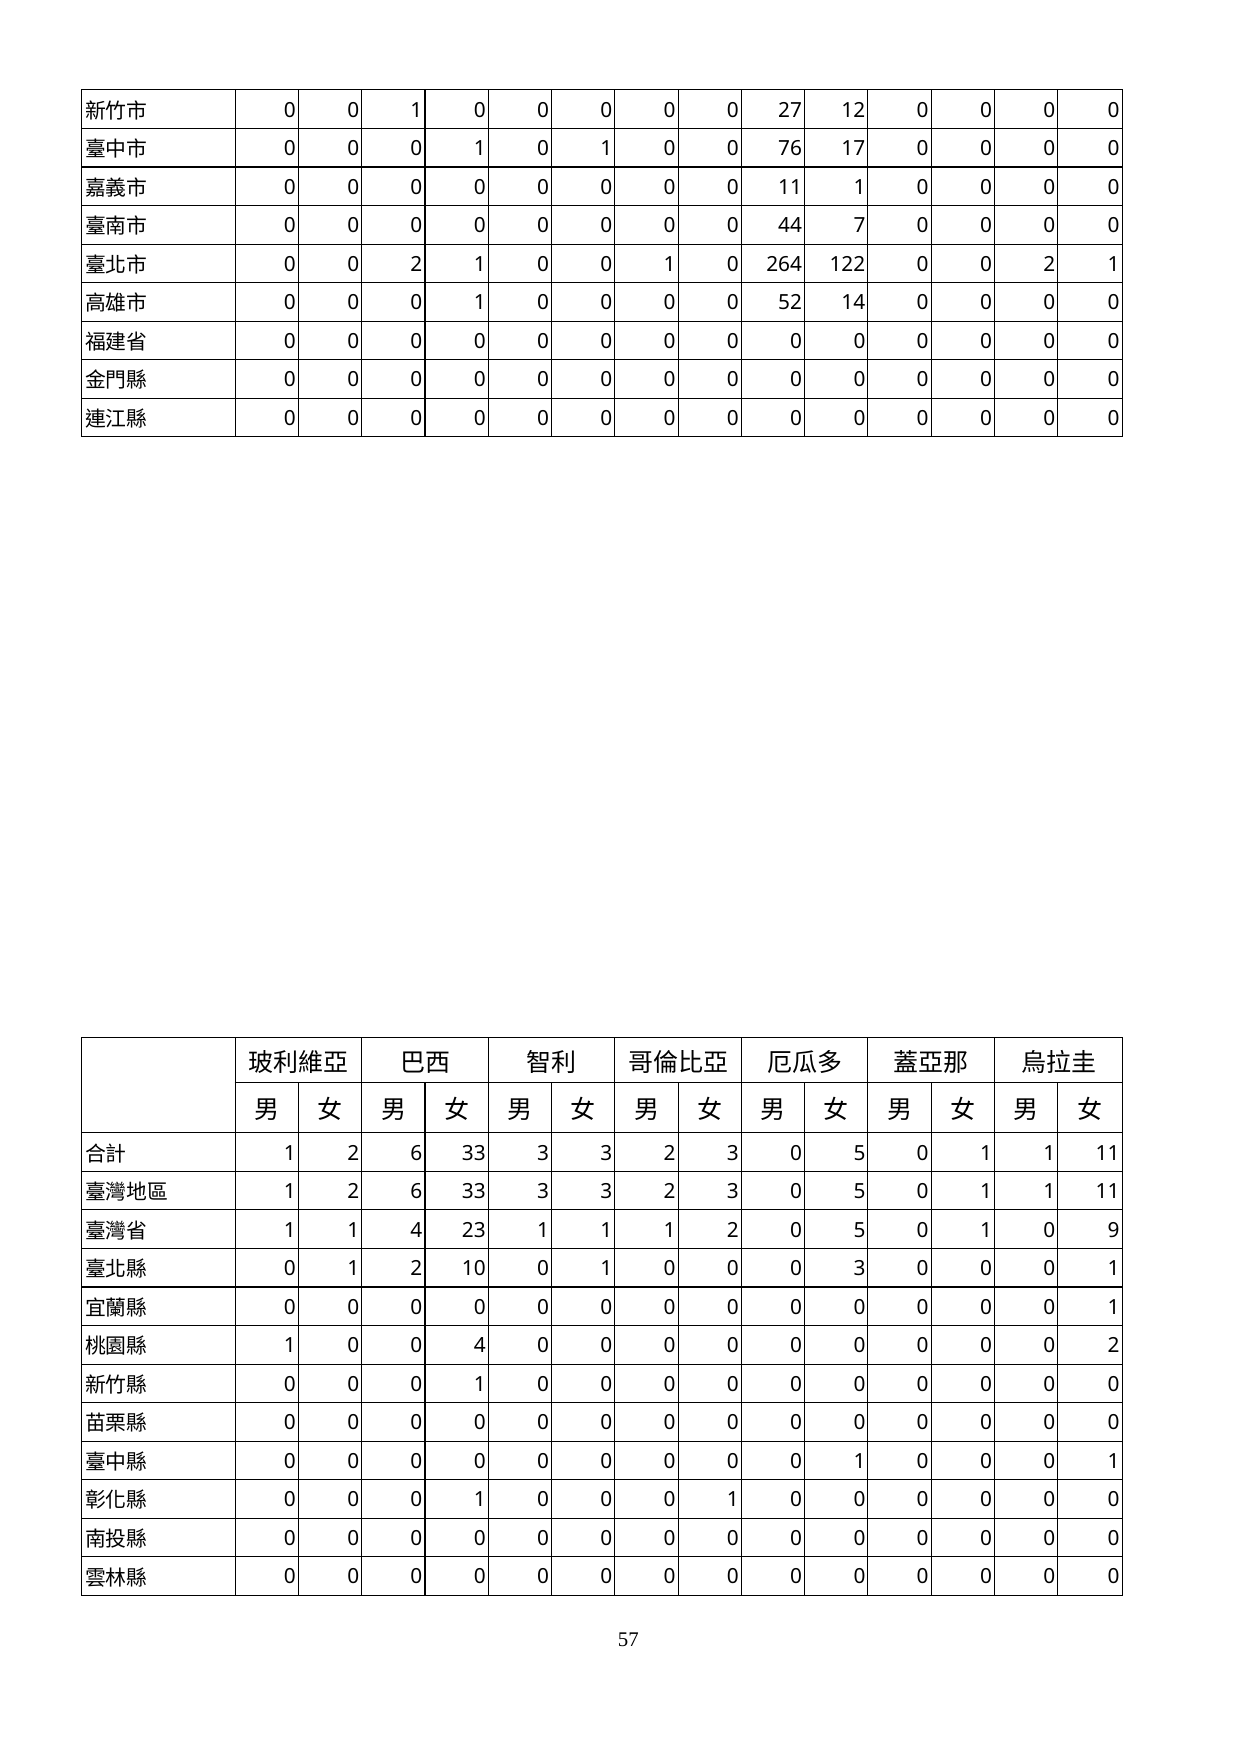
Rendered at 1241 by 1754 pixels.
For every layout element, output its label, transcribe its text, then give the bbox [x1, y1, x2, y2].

table_cell 0 [868, 245, 931, 282]
table_cell 0 [932, 168, 994, 205]
table_cell 男 [868, 1083, 931, 1132]
table_cell 0 [426, 360, 488, 398]
table_cell 0 [995, 283, 1057, 321]
table_cell 男 [995, 1083, 1057, 1132]
table_cell 0 [742, 1480, 804, 1518]
table_cell 0 [615, 90, 678, 128]
table_cell 1 [426, 245, 488, 282]
table_cell 3 [552, 1133, 614, 1171]
table_cell 0 [362, 1480, 424, 1518]
table_cell 2 [299, 1172, 361, 1209]
table_cell 1 [426, 1480, 488, 1518]
table_cell 0 [552, 1480, 614, 1518]
table_cell 6 [362, 1133, 424, 1171]
table_cell 雲林縣 [82, 1557, 235, 1595]
table_cell 0 [362, 168, 424, 205]
table_cell 0 [615, 1480, 678, 1518]
table_cell 0 [489, 129, 551, 166]
table_cell 0 [299, 1480, 361, 1518]
table_cell 0 [742, 322, 804, 359]
table_cell 臺北縣 [82, 1249, 235, 1286]
table_cell 0 [868, 1403, 931, 1441]
table_cell 0 [615, 129, 678, 166]
table_cell 0 [299, 1365, 361, 1402]
table_cell 0 [868, 1519, 931, 1556]
table_cell 0 [679, 1557, 741, 1595]
table_cell 0 [932, 1403, 994, 1441]
table_cell 0 [489, 360, 551, 398]
table_cell 1 [236, 1133, 298, 1171]
table_cell 0 [299, 1442, 361, 1479]
table_cell 0 [426, 206, 488, 243]
table_cell 臺灣省 [82, 1210, 235, 1248]
table_cell 0 [868, 1172, 931, 1209]
table_cell 福建省 [82, 322, 235, 359]
table_cell 宜蘭縣 [82, 1288, 235, 1325]
table_cell 0 [868, 1442, 931, 1479]
table_cell 0 [489, 245, 551, 282]
table_cell 新竹縣 [82, 1365, 235, 1402]
table_cell 0 [362, 1557, 424, 1595]
table_cell 52 [742, 283, 804, 321]
table_cell 0 [679, 168, 741, 205]
table_header 玻利維亞 [236, 1038, 361, 1082]
table_cell 1 [552, 1249, 614, 1286]
table_cell 1 [805, 1442, 867, 1479]
table_cell 男 [742, 1083, 804, 1132]
table_cell 0 [426, 1519, 488, 1556]
table_cell 0 [932, 90, 994, 128]
table_cell 0 [742, 360, 804, 398]
table_cell 1 [426, 283, 488, 321]
table_cell 0 [489, 1557, 551, 1595]
table_cell 0 [932, 1480, 994, 1518]
table_cell 嘉義市 [82, 168, 235, 205]
table_cell 0 [742, 1557, 804, 1595]
table_cell 0 [995, 129, 1057, 166]
table_cell 0 [489, 1288, 551, 1325]
table_cell 0 [236, 1403, 298, 1441]
table_cell 1 [552, 1210, 614, 1248]
table_cell 苗栗縣 [82, 1403, 235, 1441]
table_cell 臺灣地區 [82, 1172, 235, 1209]
table_cell 0 [489, 1249, 551, 1286]
table_cell 0 [362, 283, 424, 321]
table_cell 1 [932, 1133, 994, 1171]
table_cell 1 [1058, 245, 1122, 282]
table_cell 女 [299, 1083, 361, 1132]
table_cell 0 [805, 399, 867, 436]
table_cell 0 [805, 1365, 867, 1402]
table_cell 0 [932, 129, 994, 166]
table_cell 0 [299, 206, 361, 243]
table_cell 0 [299, 245, 361, 282]
table_cell 0 [362, 322, 424, 359]
table_cell 5 [805, 1172, 867, 1209]
table_cell 0 [679, 1326, 741, 1363]
table_cell 0 [995, 168, 1057, 205]
table_cell 0 [932, 399, 994, 436]
table_cell 男 [362, 1083, 424, 1132]
table_cell 0 [995, 322, 1057, 359]
table_cell 0 [362, 1365, 424, 1402]
table_cell 1 [552, 129, 614, 166]
table_cell 0 [932, 283, 994, 321]
table_cell 0 [552, 1288, 614, 1325]
table_cell 0 [615, 360, 678, 398]
table_cell 0 [615, 1288, 678, 1325]
table_cell 0 [426, 90, 488, 128]
table_cell 0 [552, 1403, 614, 1441]
table_cell 0 [552, 1365, 614, 1402]
table_cell 0 [299, 322, 361, 359]
table_cell 0 [1058, 90, 1122, 128]
table_cell 0 [299, 399, 361, 436]
table_cell 0 [236, 1288, 298, 1325]
table_cell 0 [868, 360, 931, 398]
table_cell 0 [742, 1403, 804, 1441]
table_cell 0 [615, 1326, 678, 1363]
table_cell 0 [995, 1365, 1057, 1402]
table_cell 0 [489, 1519, 551, 1556]
table_cell 1 [426, 1365, 488, 1402]
table_cell 0 [552, 399, 614, 436]
table_cell 0 [742, 1326, 804, 1363]
table_header 巴西 [362, 1038, 488, 1082]
table_cell 0 [299, 1288, 361, 1325]
table_cell 0 [426, 1403, 488, 1441]
table_cell 33 [426, 1172, 488, 1209]
table_cell 0 [552, 1557, 614, 1595]
table_cell 1 [236, 1172, 298, 1209]
table_cell 0 [362, 1326, 424, 1363]
table_cell 0 [489, 206, 551, 243]
table_cell 0 [679, 399, 741, 436]
table_cell 0 [426, 1557, 488, 1595]
table_cell 高雄市 [82, 283, 235, 321]
table_cell 0 [552, 168, 614, 205]
table_cell 3 [679, 1172, 741, 1209]
table_cell 0 [932, 1442, 994, 1479]
table_cell 27 [742, 90, 804, 128]
table_cell 0 [1058, 322, 1122, 359]
table_cell 0 [679, 1365, 741, 1402]
table_cell 0 [742, 1442, 804, 1479]
table_cell 0 [1058, 168, 1122, 205]
table_cell 0 [552, 1519, 614, 1556]
table_cell 1 [362, 90, 424, 128]
table_cell 0 [868, 1133, 931, 1171]
table_cell 南投縣 [82, 1519, 235, 1556]
table_cell 0 [679, 1442, 741, 1479]
table_cell 臺中市 [82, 129, 235, 166]
table_cell 0 [362, 360, 424, 398]
table_cell 0 [236, 399, 298, 436]
table_cell 0 [932, 1519, 994, 1556]
table_cell 0 [299, 90, 361, 128]
table_cell 0 [426, 399, 488, 436]
table_cell 0 [679, 245, 741, 282]
table_cell 女 [426, 1083, 488, 1132]
table_cell 1 [236, 1326, 298, 1363]
table_cell 3 [679, 1133, 741, 1171]
table_cell 0 [362, 206, 424, 243]
table_cell 1 [489, 1210, 551, 1248]
table_cell 0 [236, 1249, 298, 1286]
table_cell 0 [932, 1288, 994, 1325]
table_cell 0 [932, 1249, 994, 1286]
table_cell 0 [489, 1326, 551, 1363]
table_header 厄瓜多 [742, 1038, 867, 1082]
table_cell 1 [426, 129, 488, 166]
table_cell 0 [868, 399, 931, 436]
table_header 烏拉圭 [995, 1038, 1122, 1082]
table_cell 0 [679, 1249, 741, 1286]
table_cell 5 [805, 1210, 867, 1248]
table_cell 33 [426, 1133, 488, 1171]
table_cell 1 [995, 1133, 1057, 1171]
table_cell 0 [868, 1557, 931, 1595]
table_cell 3 [552, 1172, 614, 1209]
table_cell 0 [742, 1365, 804, 1402]
table_cell 0 [615, 322, 678, 359]
table_cell 0 [679, 206, 741, 243]
table_cell 11 [1058, 1133, 1122, 1171]
table_cell 0 [236, 206, 298, 243]
table_cell 0 [552, 245, 614, 282]
table_cell 0 [489, 322, 551, 359]
table_cell 0 [995, 90, 1057, 128]
table_cell 23 [426, 1210, 488, 1248]
table_cell 0 [1058, 1480, 1122, 1518]
table_cell 0 [995, 206, 1057, 243]
table_cell 0 [932, 1365, 994, 1402]
table_cell 264 [742, 245, 804, 282]
table_cell 0 [679, 1519, 741, 1556]
table_cell 4 [362, 1210, 424, 1248]
table_cell 0 [489, 399, 551, 436]
table_cell 1 [1058, 1249, 1122, 1286]
table_cell 0 [615, 1557, 678, 1595]
table_cell 0 [995, 1210, 1057, 1248]
table_cell 1 [236, 1210, 298, 1248]
table_cell 0 [995, 1403, 1057, 1441]
table_cell 2 [995, 245, 1057, 282]
table_cell 0 [236, 283, 298, 321]
table_cell 0 [742, 1519, 804, 1556]
table_cell 0 [868, 168, 931, 205]
table_cell 0 [236, 168, 298, 205]
table_cell 1 [679, 1480, 741, 1518]
table_cell 0 [805, 322, 867, 359]
table_cell 2 [615, 1133, 678, 1171]
table_cell 0 [489, 90, 551, 128]
table_cell 0 [362, 1519, 424, 1556]
table_cell 0 [868, 1365, 931, 1402]
table_cell 1 [1058, 1288, 1122, 1325]
table_cell 0 [1058, 1519, 1122, 1556]
table_cell 0 [1058, 1365, 1122, 1402]
table_cell 0 [868, 1210, 931, 1248]
table_cell 11 [1058, 1172, 1122, 1209]
table_cell 0 [868, 206, 931, 243]
table_cell 0 [615, 1249, 678, 1286]
table_cell 0 [299, 1519, 361, 1556]
table_cell 0 [489, 1442, 551, 1479]
table_cell 1 [299, 1210, 361, 1248]
table_cell 0 [805, 1288, 867, 1325]
table_cell 男 [615, 1083, 678, 1132]
table_cell 0 [679, 322, 741, 359]
table_cell 0 [362, 1442, 424, 1479]
table_cell 1 [932, 1210, 994, 1248]
table_cell 0 [742, 1288, 804, 1325]
table_cell 0 [1058, 283, 1122, 321]
table_cell 0 [236, 90, 298, 128]
table_cell 0 [932, 245, 994, 282]
table_cell 0 [426, 1442, 488, 1479]
table_cell 0 [805, 1403, 867, 1441]
table_cell 0 [868, 1288, 931, 1325]
table_cell 0 [679, 129, 741, 166]
table_cell 0 [805, 360, 867, 398]
table_cell 0 [932, 206, 994, 243]
table_cell 0 [489, 1365, 551, 1402]
table_cell 1 [615, 1210, 678, 1248]
table_cell 0 [236, 322, 298, 359]
table_cell 2 [362, 245, 424, 282]
table_cell 0 [236, 1365, 298, 1402]
table_cell 0 [489, 168, 551, 205]
table_cell 2 [615, 1172, 678, 1209]
table_cell 0 [489, 283, 551, 321]
table_cell 1 [299, 1249, 361, 1286]
table_cell 12 [805, 90, 867, 128]
table_cell 6 [362, 1172, 424, 1209]
table_cell 0 [299, 168, 361, 205]
table_cell 0 [805, 1519, 867, 1556]
table_cell 10 [426, 1249, 488, 1286]
table_cell 0 [1058, 1557, 1122, 1595]
table_cell 122 [805, 245, 867, 282]
table_cell 0 [299, 129, 361, 166]
table_cell 0 [552, 90, 614, 128]
table_cell 0 [742, 399, 804, 436]
table_cell 0 [805, 1326, 867, 1363]
table_cell 0 [426, 1288, 488, 1325]
table_cell 彰化縣 [82, 1480, 235, 1518]
table_cell 0 [299, 283, 361, 321]
table_cell 合計 [82, 1133, 235, 1171]
table_cell 0 [995, 1557, 1057, 1595]
table_cell 0 [995, 360, 1057, 398]
table_cell 0 [552, 322, 614, 359]
table_cell 0 [615, 399, 678, 436]
table_cell 2 [679, 1210, 741, 1248]
table_cell 3 [489, 1133, 551, 1171]
table_cell 76 [742, 129, 804, 166]
table_cell 0 [1058, 360, 1122, 398]
table_cell 3 [489, 1172, 551, 1209]
table_cell 0 [236, 129, 298, 166]
table_cell 0 [932, 1326, 994, 1363]
table_cell 金門縣 [82, 360, 235, 398]
table_cell 0 [615, 168, 678, 205]
table_cell 4 [426, 1326, 488, 1363]
table_cell 0 [236, 1480, 298, 1518]
table_cell 0 [995, 1480, 1057, 1518]
table_cell 17 [805, 129, 867, 166]
table_cell 0 [362, 129, 424, 166]
table_cell 2 [362, 1249, 424, 1286]
table_cell 男 [489, 1083, 551, 1132]
table_cell 0 [679, 1403, 741, 1441]
table_cell 1 [932, 1172, 994, 1209]
table_cell 0 [489, 1480, 551, 1518]
table_cell 0 [552, 360, 614, 398]
table_cell 0 [868, 129, 931, 166]
table_cell 0 [489, 1403, 551, 1441]
table_cell 0 [679, 1288, 741, 1325]
table_cell 5 [805, 1133, 867, 1171]
table_cell 0 [299, 1557, 361, 1595]
table_cell 0 [362, 1403, 424, 1441]
table_cell 連江縣 [82, 399, 235, 436]
table_cell 0 [615, 1519, 678, 1556]
table_cell 0 [932, 1557, 994, 1595]
table_cell 0 [995, 1442, 1057, 1479]
table_cell 0 [995, 1249, 1057, 1286]
table_cell 0 [679, 283, 741, 321]
table_cell 0 [868, 1326, 931, 1363]
table_cell 0 [995, 1326, 1057, 1363]
table_cell 0 [236, 245, 298, 282]
table_cell 0 [236, 1442, 298, 1479]
table_cell 0 [615, 1365, 678, 1402]
table_cell 0 [552, 1326, 614, 1363]
table_cell 0 [868, 283, 931, 321]
table_cell 11 [742, 168, 804, 205]
table_cell 0 [868, 322, 931, 359]
table_cell 0 [299, 1326, 361, 1363]
table_cell 0 [426, 322, 488, 359]
table_cell 0 [236, 360, 298, 398]
table_cell 0 [299, 1403, 361, 1441]
table_cell 臺北市 [82, 245, 235, 282]
table_cell 男 [236, 1083, 298, 1132]
table_header 智利 [489, 1038, 614, 1082]
table_cell 0 [552, 1442, 614, 1479]
table_cell 3 [805, 1249, 867, 1286]
table_cell 0 [615, 283, 678, 321]
table_cell 0 [932, 360, 994, 398]
table_cell 0 [236, 1519, 298, 1556]
table_cell 0 [362, 399, 424, 436]
table_cell 0 [995, 399, 1057, 436]
table_cell 0 [868, 1249, 931, 1286]
table_cell 0 [1058, 206, 1122, 243]
table_cell 0 [615, 206, 678, 243]
table_header [82, 1038, 235, 1132]
table_cell 0 [679, 90, 741, 128]
table_cell 1 [1058, 1442, 1122, 1479]
table_cell 臺中縣 [82, 1442, 235, 1479]
table_cell 0 [362, 1288, 424, 1325]
table_cell 女 [932, 1083, 994, 1132]
table_cell 0 [299, 360, 361, 398]
table_cell 臺南市 [82, 206, 235, 243]
table_cell 7 [805, 206, 867, 243]
table_cell 1 [995, 1172, 1057, 1209]
table_cell 0 [1058, 399, 1122, 436]
table_cell 0 [1058, 129, 1122, 166]
table_cell 0 [868, 1480, 931, 1518]
table_cell 女 [805, 1083, 867, 1132]
table_cell 0 [995, 1288, 1057, 1325]
table_cell 女 [1058, 1083, 1122, 1132]
table_cell 0 [552, 283, 614, 321]
table_header 哥倫比亞 [615, 1038, 741, 1082]
table_cell 0 [932, 322, 994, 359]
table_cell 0 [805, 1557, 867, 1595]
table_cell 0 [742, 1249, 804, 1286]
table_cell 0 [868, 90, 931, 128]
table_cell 1 [615, 245, 678, 282]
table_cell 0 [615, 1442, 678, 1479]
table_cell 0 [995, 1519, 1057, 1556]
table_cell 0 [742, 1133, 804, 1171]
table_cell 14 [805, 283, 867, 321]
table_cell 0 [679, 360, 741, 398]
table_cell 9 [1058, 1210, 1122, 1248]
table_cell 0 [615, 1403, 678, 1441]
table_cell 新竹市 [82, 90, 235, 128]
table_cell 桃園縣 [82, 1326, 235, 1363]
table_cell 0 [742, 1210, 804, 1248]
table_cell 0 [552, 206, 614, 243]
table_cell 0 [236, 1557, 298, 1595]
table_cell 0 [742, 1172, 804, 1209]
table_cell 0 [805, 1480, 867, 1518]
table_cell 0 [426, 168, 488, 205]
table_cell 女 [552, 1083, 614, 1132]
table_cell 0 [1058, 1403, 1122, 1441]
table_cell 2 [1058, 1326, 1122, 1363]
table_cell 44 [742, 206, 804, 243]
table_cell 女 [679, 1083, 741, 1132]
table_header 蓋亞那 [868, 1038, 994, 1082]
table_cell 1 [805, 168, 867, 205]
table_cell 2 [299, 1133, 361, 1171]
